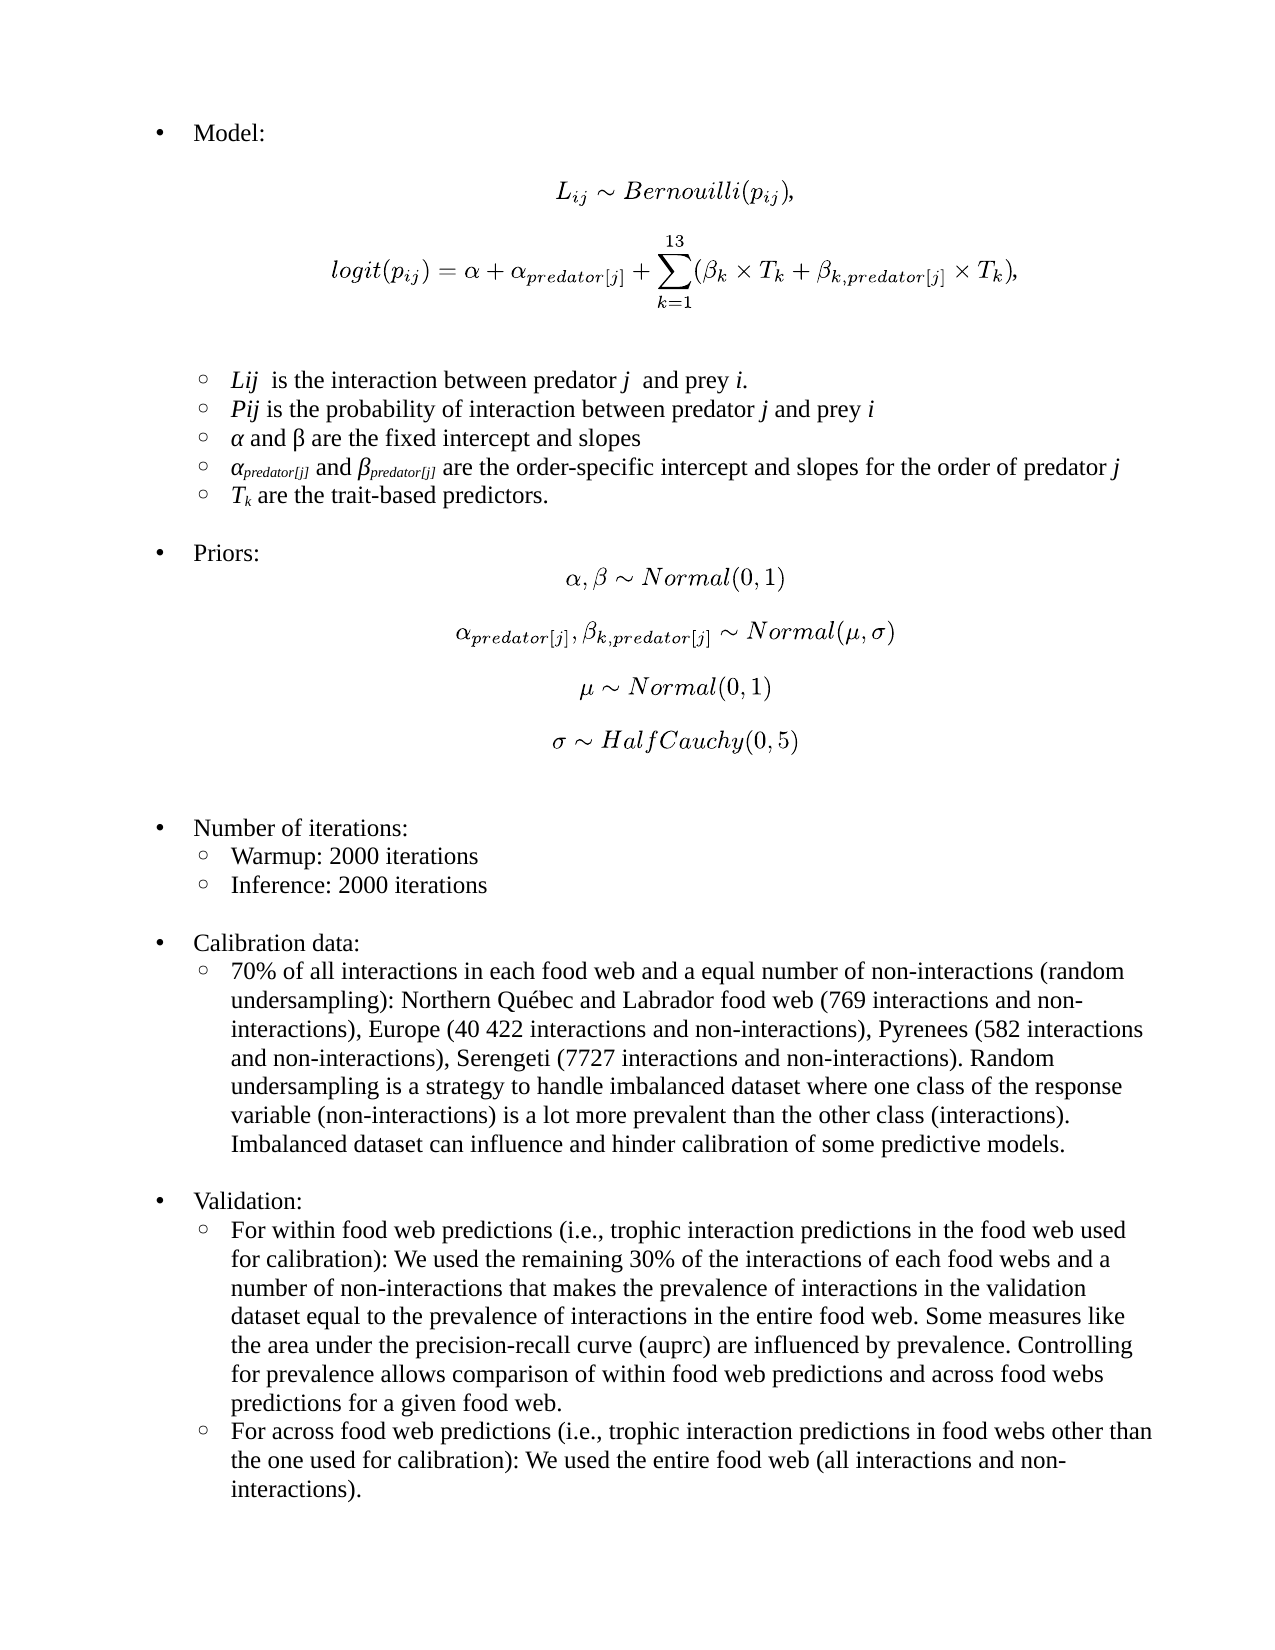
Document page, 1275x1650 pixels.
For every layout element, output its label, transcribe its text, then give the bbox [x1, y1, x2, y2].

list , [156, 176, 1157, 206]
list Priors: [156, 538, 1157, 567]
list For within food web predictions (i.e., trophic interaction predictions in the food web used for calibration): We used the remaining 30% of the interactions of each food webs and a number of non-interactions that makes the prevalence of interactions in the validation dataset equal to the prevalence of interactions in the entire food web. Some measures like the area under the precision-recall curve (auprc) are influenced by prevalence. Controlling for prevalence allows comparison of within food web predictions and across food webs predictions for a given food web. [193, 1215, 1157, 1416]
list αpredator[j] and βpredator[j] are the order-specific intercept and slopes for the order of predator j [193, 452, 1157, 481]
list Number of iterations: [156, 813, 1157, 841]
list Tk are the trait-based predictors. [193, 481, 1157, 509]
list Pij is the probability of interaction between predator j and prey i [193, 394, 1157, 423]
list Validation: [156, 1186, 1157, 1215]
list Warmup: 2000 iterations [193, 841, 1157, 870]
list Inference: 2000 iterations [193, 870, 1157, 899]
list , [683, 235, 1157, 308]
list Model: [156, 118, 1157, 147]
list For across food web predictions (i.e., trophic interaction predictions in food webs other than the one used for calibration): We used the entire food web (all interactions and non-interactions). [193, 1416, 1157, 1503]
list [156, 235, 667, 308]
list Lij is the interaction between predator j and prey i. [193, 366, 1157, 394]
list α and β are the fixed intercept and slopes [193, 423, 1157, 452]
list Calibration data: [156, 928, 1157, 956]
list 70% of all interactions in each food web and a equal number of non-interactions (random undersampling): Northern Québec and Labrador food web (769 interactions and non-interactions), Europe (40 422 interactions and non-interactions), Pyrenees (582 interactions and non-interactions), Serengeti (7727 interactions and non-interactions). Random undersampling is a strategy to handle imbalanced dataset where one class of the response variable (non-interactions) is a lot more prevalent than the other class (interactions). Imbalanced dataset can influence and hinder calibration of some predictive models. [193, 956, 1157, 1158]
